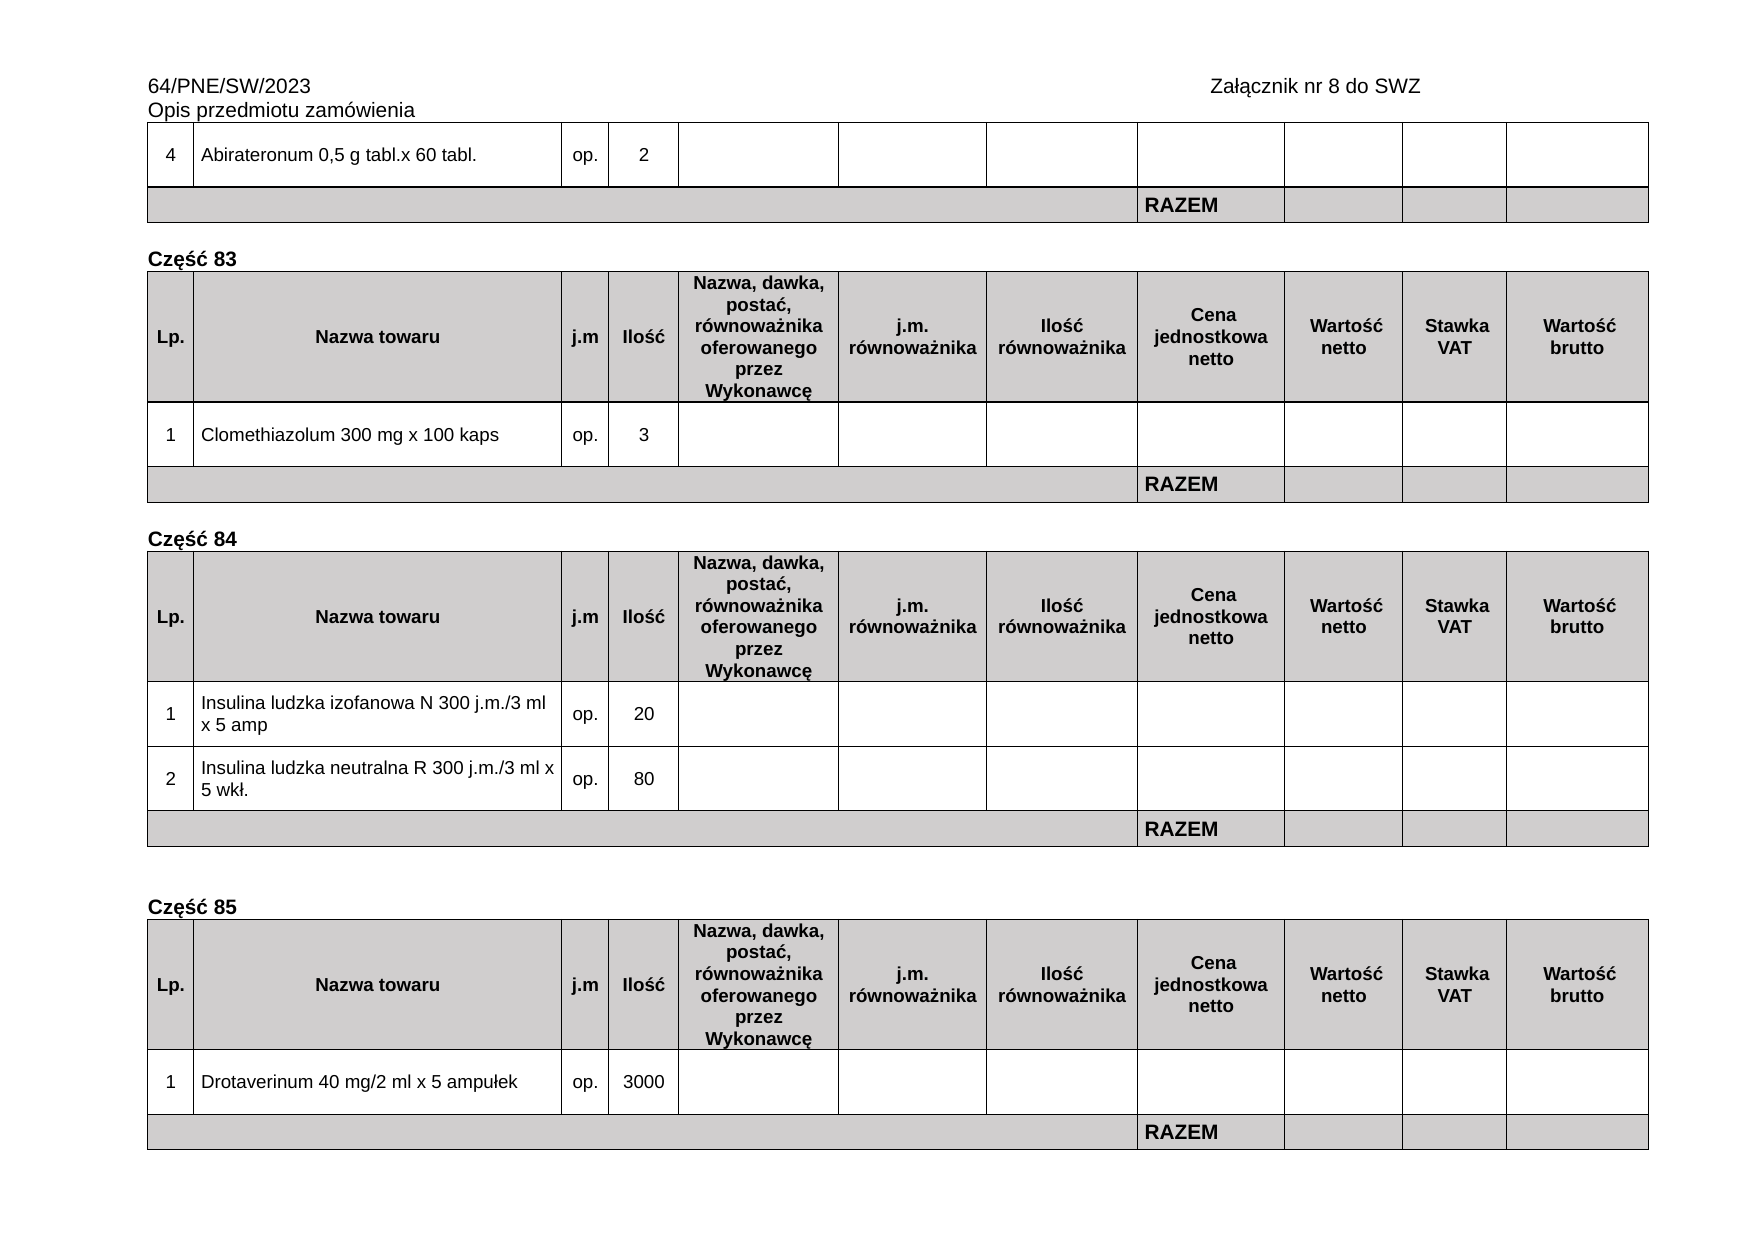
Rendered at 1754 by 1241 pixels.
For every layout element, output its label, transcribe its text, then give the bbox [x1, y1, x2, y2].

text Część 85 [148, 895, 1606, 919]
table_cell [148, 811, 1137, 846]
table_cell [839, 682, 986, 746]
table_header Stawka VAT [1403, 920, 1506, 1049]
table_header Ilość [609, 920, 678, 1049]
table_header Ilość [609, 552, 678, 681]
table_cell [1507, 1115, 1648, 1149]
table_cell [1507, 188, 1648, 222]
table_cell [1507, 811, 1648, 846]
table_cell RAZEM [1138, 188, 1284, 222]
table_header Wartość netto [1285, 920, 1402, 1049]
table_cell [839, 123, 986, 186]
table_cell 4 [148, 123, 193, 186]
table_cell [1403, 467, 1506, 502]
table_cell [1138, 682, 1284, 746]
table_cell Clomethiazolum 300 mg x 100 kaps [194, 403, 561, 466]
table_cell 3000 [609, 1050, 678, 1114]
table_header Wartość brutto [1507, 920, 1648, 1049]
table_cell [148, 1115, 1137, 1149]
table_cell [987, 747, 1137, 810]
table_cell [839, 747, 986, 810]
table_header Nazwa towaru [194, 920, 561, 1049]
table_cell [1285, 747, 1402, 810]
table_header Ilość [609, 272, 678, 401]
table_header Stawka VAT [1403, 552, 1506, 681]
table_cell 2 [609, 123, 678, 186]
table_cell [1285, 403, 1402, 466]
table_cell [1138, 123, 1284, 186]
text Część 84 [148, 527, 1606, 551]
table_cell [1285, 467, 1402, 502]
table_cell [679, 1050, 838, 1114]
table_cell op. [562, 403, 608, 466]
table_header Ilość równoważnika [987, 920, 1137, 1049]
table_cell [679, 682, 838, 746]
table_cell 1 [148, 682, 193, 746]
table_cell 20 [609, 682, 678, 746]
table_header Nazwa, dawka, postać, równoważnika oferowanego przez Wykonawcę [679, 920, 838, 1049]
table_cell [1507, 467, 1648, 502]
table_cell [1507, 1050, 1648, 1114]
table_cell 2 [148, 747, 193, 810]
table_cell 1 [148, 1050, 193, 1114]
table_cell [839, 403, 986, 466]
table_cell [1285, 682, 1402, 746]
table_header Ilość równoważnika [987, 272, 1137, 401]
table_cell [1403, 747, 1506, 810]
table_header j.m [562, 920, 608, 1049]
table_cell [1403, 1115, 1506, 1149]
table_cell RAZEM [1138, 467, 1284, 502]
table_cell [148, 467, 1137, 502]
table_cell [987, 1050, 1137, 1114]
table_header j.m [562, 272, 608, 401]
table_cell 3 [609, 403, 678, 466]
table_header Lp. [148, 552, 193, 681]
table_cell Insulina ludzka neutralna R 300 j.m./3 ml x 5 wkł. [194, 747, 561, 810]
table_header j.m. równoważnika [839, 552, 986, 681]
table_cell op. [562, 1050, 608, 1114]
table_cell [1403, 188, 1506, 222]
table_cell [1138, 747, 1284, 810]
table_cell [679, 403, 838, 466]
table_cell [1403, 1050, 1506, 1114]
table_cell [1285, 123, 1402, 186]
table_cell [1285, 811, 1402, 846]
table_cell [1403, 811, 1506, 846]
table_header Nazwa, dawka, postać, równoważnika oferowanego przez Wykonawcę [679, 272, 838, 401]
table_cell [1403, 682, 1506, 746]
table_header Cena jednostkowa netto [1138, 272, 1284, 401]
table_cell [987, 682, 1137, 746]
text Część 83 [148, 247, 1606, 271]
table_cell [1285, 188, 1402, 222]
table_header Wartość netto [1285, 272, 1402, 401]
table_cell [1507, 123, 1648, 186]
table_header j.m. równoważnika [839, 272, 986, 401]
table_header j.m. równoważnika [839, 920, 986, 1049]
table_cell Abirateronum 0,5 g tabl.x 60 tabl. [194, 123, 561, 186]
table_header Lp. [148, 272, 193, 401]
table_header Nazwa towaru [194, 552, 561, 681]
table_header Wartość brutto [1507, 272, 1648, 401]
table_header Wartość brutto [1507, 552, 1648, 681]
table_header Stawka VAT [1403, 272, 1506, 401]
table_cell [148, 188, 1137, 222]
table_header Wartość netto [1285, 552, 1402, 681]
table_cell 1 [148, 403, 193, 466]
table_header Lp. [148, 920, 193, 1049]
table_cell Insulina ludzka izofanowa N 300 j.m./3 ml x 5 amp [194, 682, 561, 746]
table_cell [1138, 1050, 1284, 1114]
table_cell [1403, 123, 1506, 186]
table_cell 80 [609, 747, 678, 810]
table_cell RAZEM [1138, 811, 1284, 846]
table_cell [1507, 403, 1648, 466]
table_header j.m [562, 552, 608, 681]
table_header Ilość równoważnika [987, 552, 1137, 681]
table_cell RAZEM [1138, 1115, 1284, 1149]
table_cell op. [562, 747, 608, 810]
table_cell [1138, 403, 1284, 466]
table_cell [987, 403, 1137, 466]
table_cell Drotaverinum 40 mg/2 ml x 5 ampułek [194, 1050, 561, 1114]
table_header Cena jednostkowa netto [1138, 920, 1284, 1049]
table_cell [679, 123, 838, 186]
table_cell [1507, 682, 1648, 746]
table_cell [839, 1050, 986, 1114]
table_header Cena jednostkowa netto [1138, 552, 1284, 681]
table_cell [1285, 1050, 1402, 1114]
table_cell [1507, 747, 1648, 810]
table_cell [1285, 1115, 1402, 1149]
table_header Nazwa towaru [194, 272, 561, 401]
table_cell [1403, 403, 1506, 466]
table_cell [987, 123, 1137, 186]
table_cell [679, 747, 838, 810]
table_cell op. [562, 123, 608, 186]
table_cell op. [562, 682, 608, 746]
table_header Nazwa, dawka, postać, równoważnika oferowanego przez Wykonawcę [679, 552, 838, 681]
